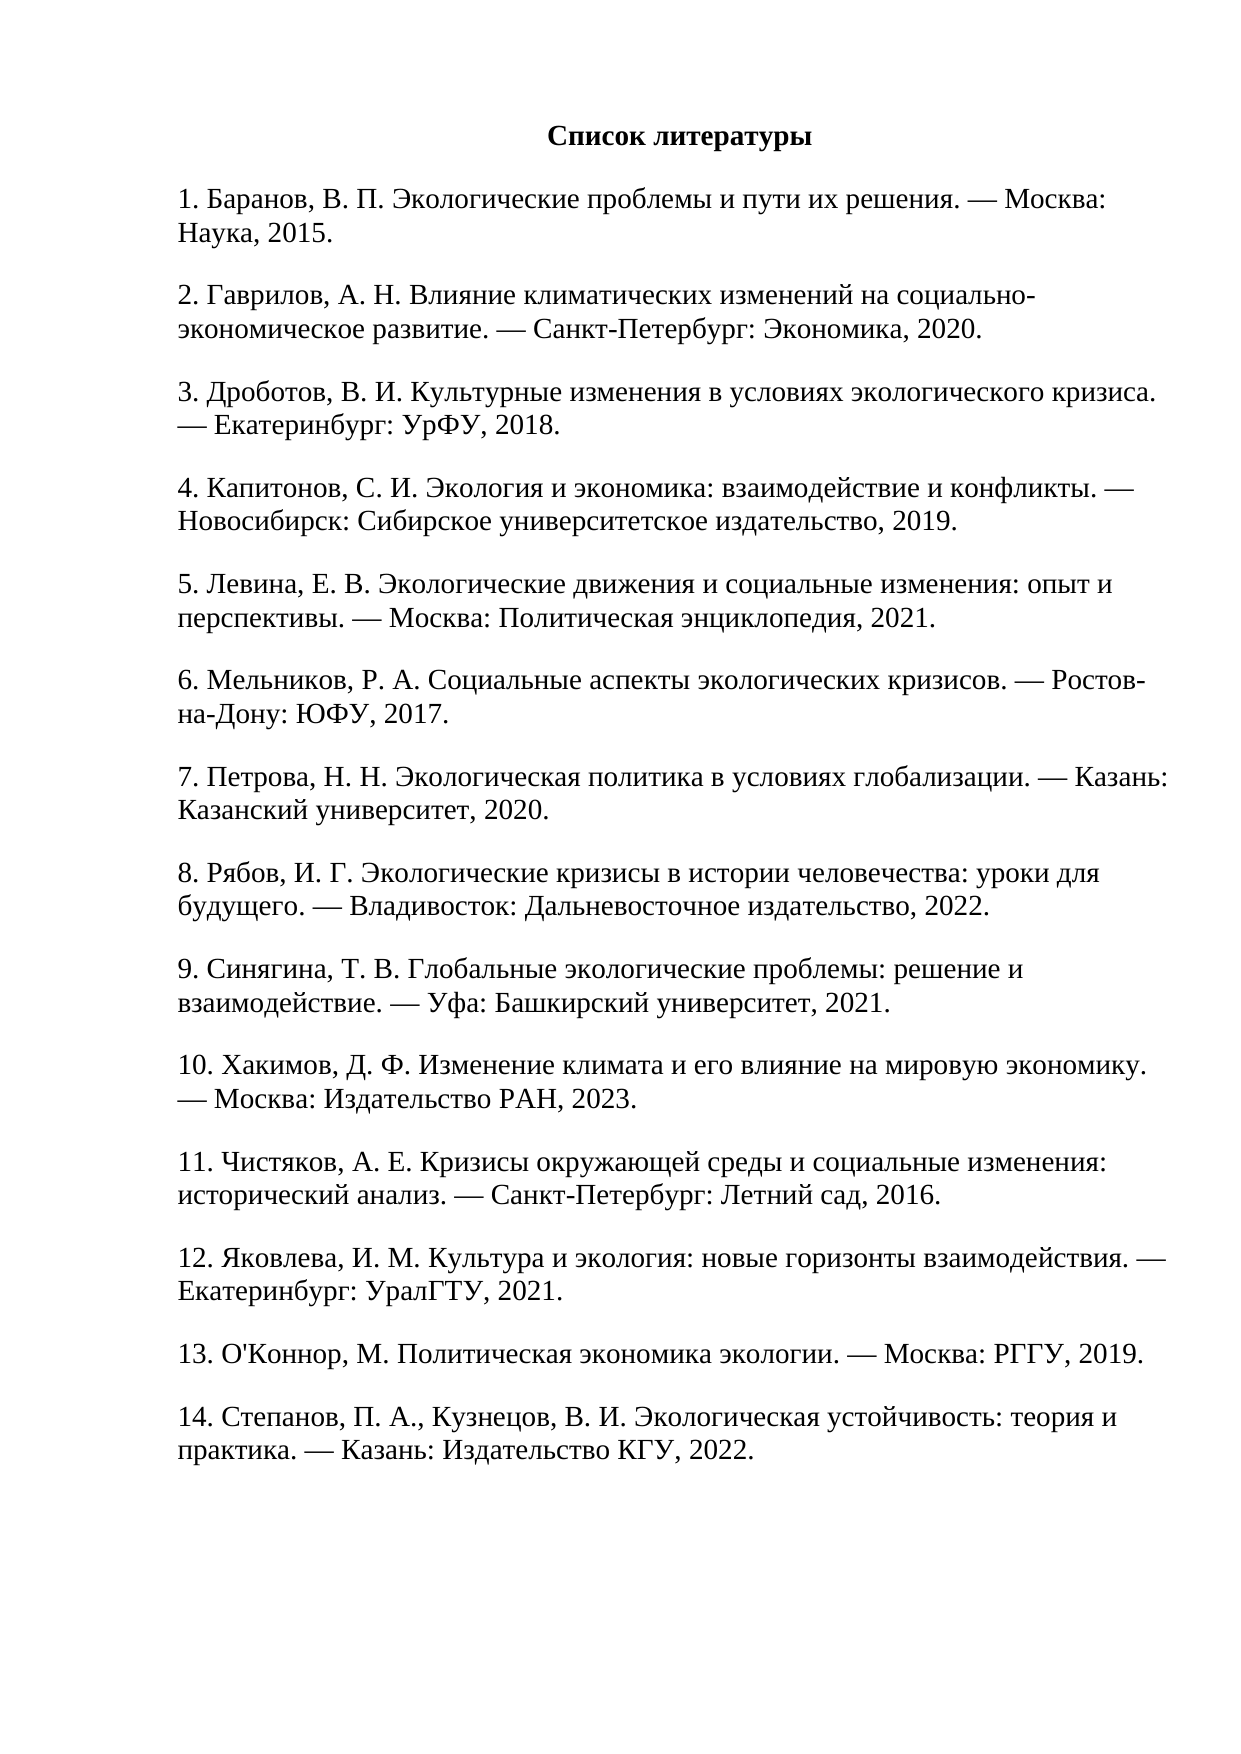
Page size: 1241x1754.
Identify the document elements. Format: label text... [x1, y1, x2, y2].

subtitle 4. Капитонов, С. И. Экология и экономика: взаимодействие и конфликты. — Новосибирск: Сибирское университетское издательство, 2019. [177, 470, 1182, 537]
subtitle 5. Левина, Е. В. Экологические движения и социальные изменения: опыт и перспективы. — Москва: Политическая энциклопедия, 2021. [177, 566, 1182, 633]
subtitle 7. Петрова, Н. Н. Экологическая политика в условиях глобализации. — Казань: Казанский университет, 2020. [177, 759, 1182, 826]
subtitle 11. Чистяков, А. Е. Кризисы окружающей среды и социальные изменения: исторический анализ. — Санкт-Петербург: Летний сад, 2016. [177, 1144, 1182, 1211]
subtitle 14. Степанов, П. А., Кузнецов, В. И. Экологическая устойчивость: теория и практика. — Казань: Издательство КГУ, 2022. [177, 1399, 1182, 1466]
subtitle 10. Хакимов, Д. Ф. Изменение климата и его влияние на мировую экономику. — Москва: Издательство РАН, 2023. [177, 1047, 1182, 1114]
subtitle 9. Синягина, Т. В. Глобальные экологические проблемы: решение и взаимодействие. — Уфа: Башкирский университет, 2021. [177, 951, 1182, 1018]
subtitle 1. Баранов, В. П. Экологические проблемы и пути их решения. — Москва: Наука, 2015. [177, 181, 1182, 248]
subtitle 8. Рябов, И. Г. Экологические кризисы в истории человечества: уроки для будущего. — Владивосток: Дальневосточное издательство, 2022. [177, 855, 1182, 922]
subtitle 12. Яковлева, И. М. Культура и экология: новые горизонты взаимодействия. — Екатеринбург: УралГТУ, 2021. [177, 1240, 1182, 1307]
subtitle 2. Гаврилов, А. Н. Влияние климатических изменений на социально-экономическое развитие. — Санкт-Петербург: Экономика, 2020. [177, 277, 1182, 344]
subtitle 13. О'Коннор, М. Политическая экономика экологии. — Москва: РГГУ, 2019. [177, 1336, 1182, 1370]
subtitle Список литературы [177, 118, 1182, 152]
subtitle 6. Мельников, Р. А. Социальные аспекты экологических кризисов. — Ростов-на-Дону: ЮФУ, 2017. [177, 662, 1182, 729]
subtitle 3. Дроботов, В. И. Культурные изменения в условиях экологического кризиса. — Екатеринбург: УрФУ, 2018. [177, 374, 1182, 441]
